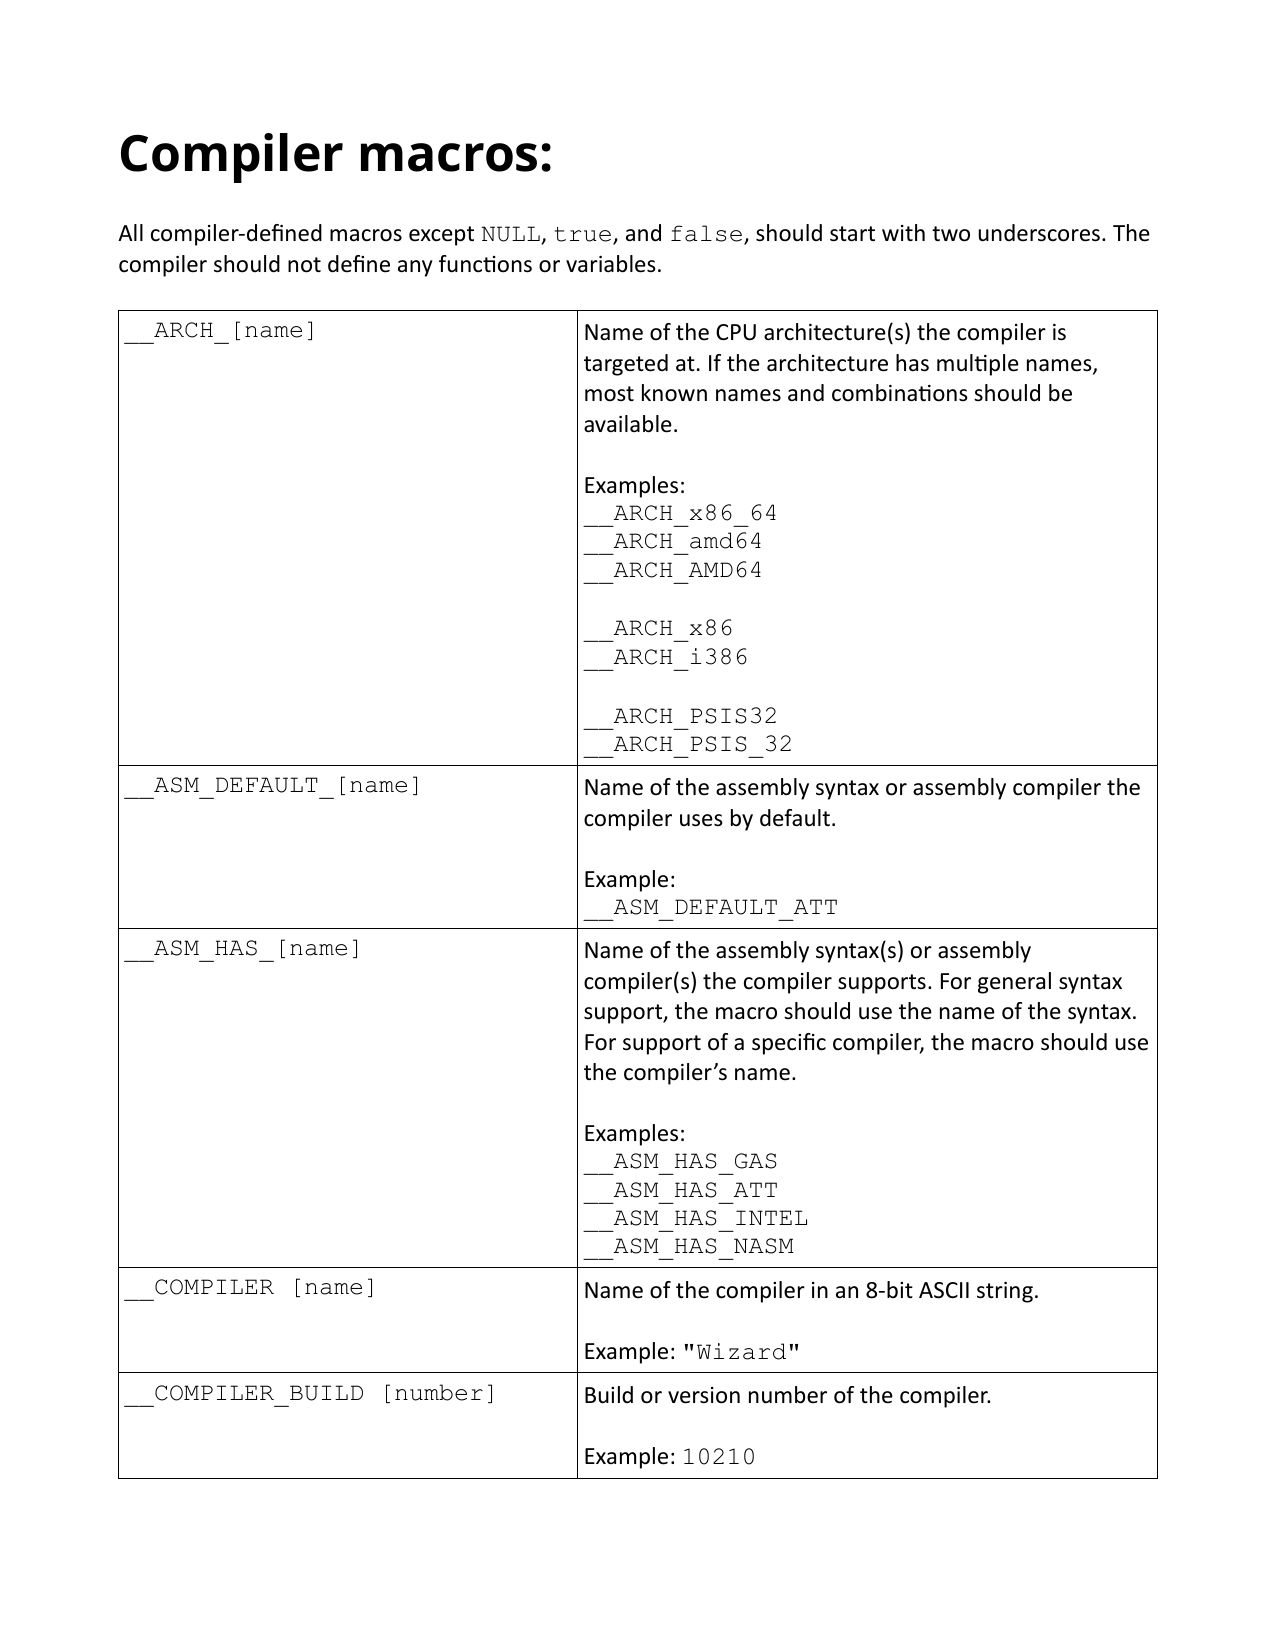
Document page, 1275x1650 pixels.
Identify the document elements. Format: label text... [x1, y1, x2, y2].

table_cell __COMPILER_BUILD [number] [119, 1373, 577, 1478]
table_cell __ASM_HAS_[name] [119, 929, 577, 1267]
table_cell __COMPILER [name] [119, 1268, 577, 1372]
text All compiler-defined macros except NULL, true, and false, should start with two underscores. The compiler should not define any functions or variables. [118, 217, 1157, 279]
text Compiler macros: [118, 118, 1157, 186]
table_header Name of the CPU architecture(s) the compiler is targeted at. If the architecture has multiple names, most known names and combinations should be available. Examples: __ARCH_x86_64 __ARCH_amd64 __ARCH_AMD64 __ARCH_x86 __ARCH_i386 __ARCH_PSIS32 __ARCH_PSIS_32 [578, 311, 1157, 764]
table_cell Name of the assembly syntax or assembly compiler the compiler uses by default. Example: __ASM_DEFAULT_ATT [578, 766, 1157, 927]
table_header __ARCH_[name] [119, 311, 577, 764]
table_cell Name of the compiler in an 8-bit ASCII string. Example: "Wizard" [578, 1268, 1157, 1372]
table_cell Build or version number of the compiler. Example: 10210 [578, 1373, 1157, 1478]
table_cell __ASM_DEFAULT_[name] [119, 766, 577, 927]
table_cell Name of the assembly syntax(s) or assembly compiler(s) the compiler supports. For general syntax support, the macro should use the name of the syntax. For support of a specific compiler, the macro should use the compiler’s name. Examples: __ASM_HAS_GAS __ASM_HAS_ATT __ASM_HAS_INTEL __ASM_HAS_NASM [578, 929, 1157, 1267]
